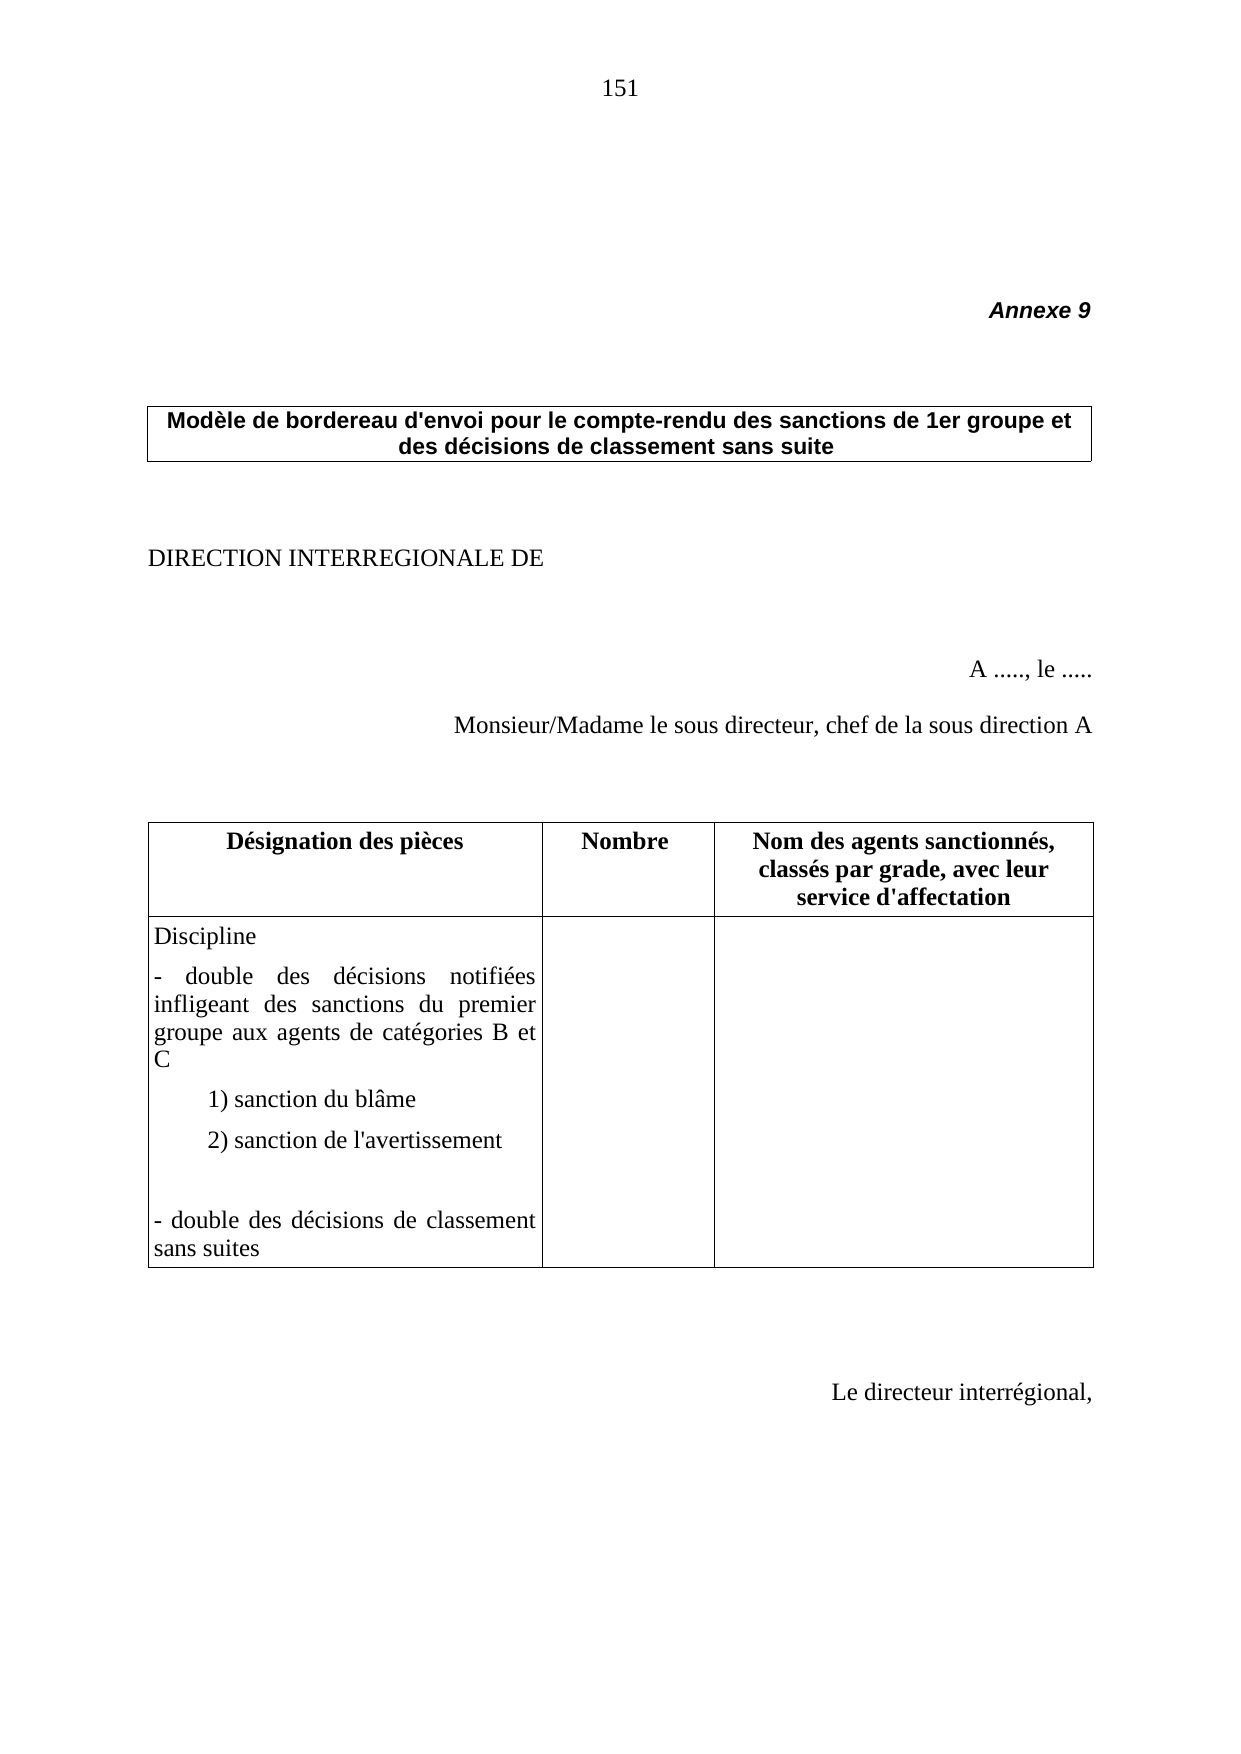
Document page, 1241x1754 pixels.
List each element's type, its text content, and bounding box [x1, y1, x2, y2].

text A ....., le ..... [148, 655, 1092, 683]
text Monsieur/Madame le sous directeur, chef de la sous direction A [148, 711, 1092, 738]
text Modèle de bordereau d'envoi pour le compte-rendu des sanctions de 1er groupe et des décisions de classement sans suite [148, 407, 1091, 461]
table_cell [543, 917, 714, 1267]
table_cell [715, 917, 1093, 1267]
table_cell Discipline - double des décisions notifiées infligeant des sanctions du premier groupe aux agents de catégories B et C 1) sanction du blâme 2) sanction de l'avertissement - double des décisions de classement sans suites [149, 917, 542, 1267]
text Le directeur interrégional, [148, 1378, 1092, 1406]
text Annexe 9 [148, 297, 1092, 323]
table_header Nombre [543, 823, 714, 916]
table_header Nom des agents sanctionnés, classés par grade, avec leur service d'affectation [715, 823, 1093, 916]
table_header Désignation des pièces [149, 823, 542, 916]
text DIRECTION INTERREGIONALE DE [148, 544, 1092, 572]
